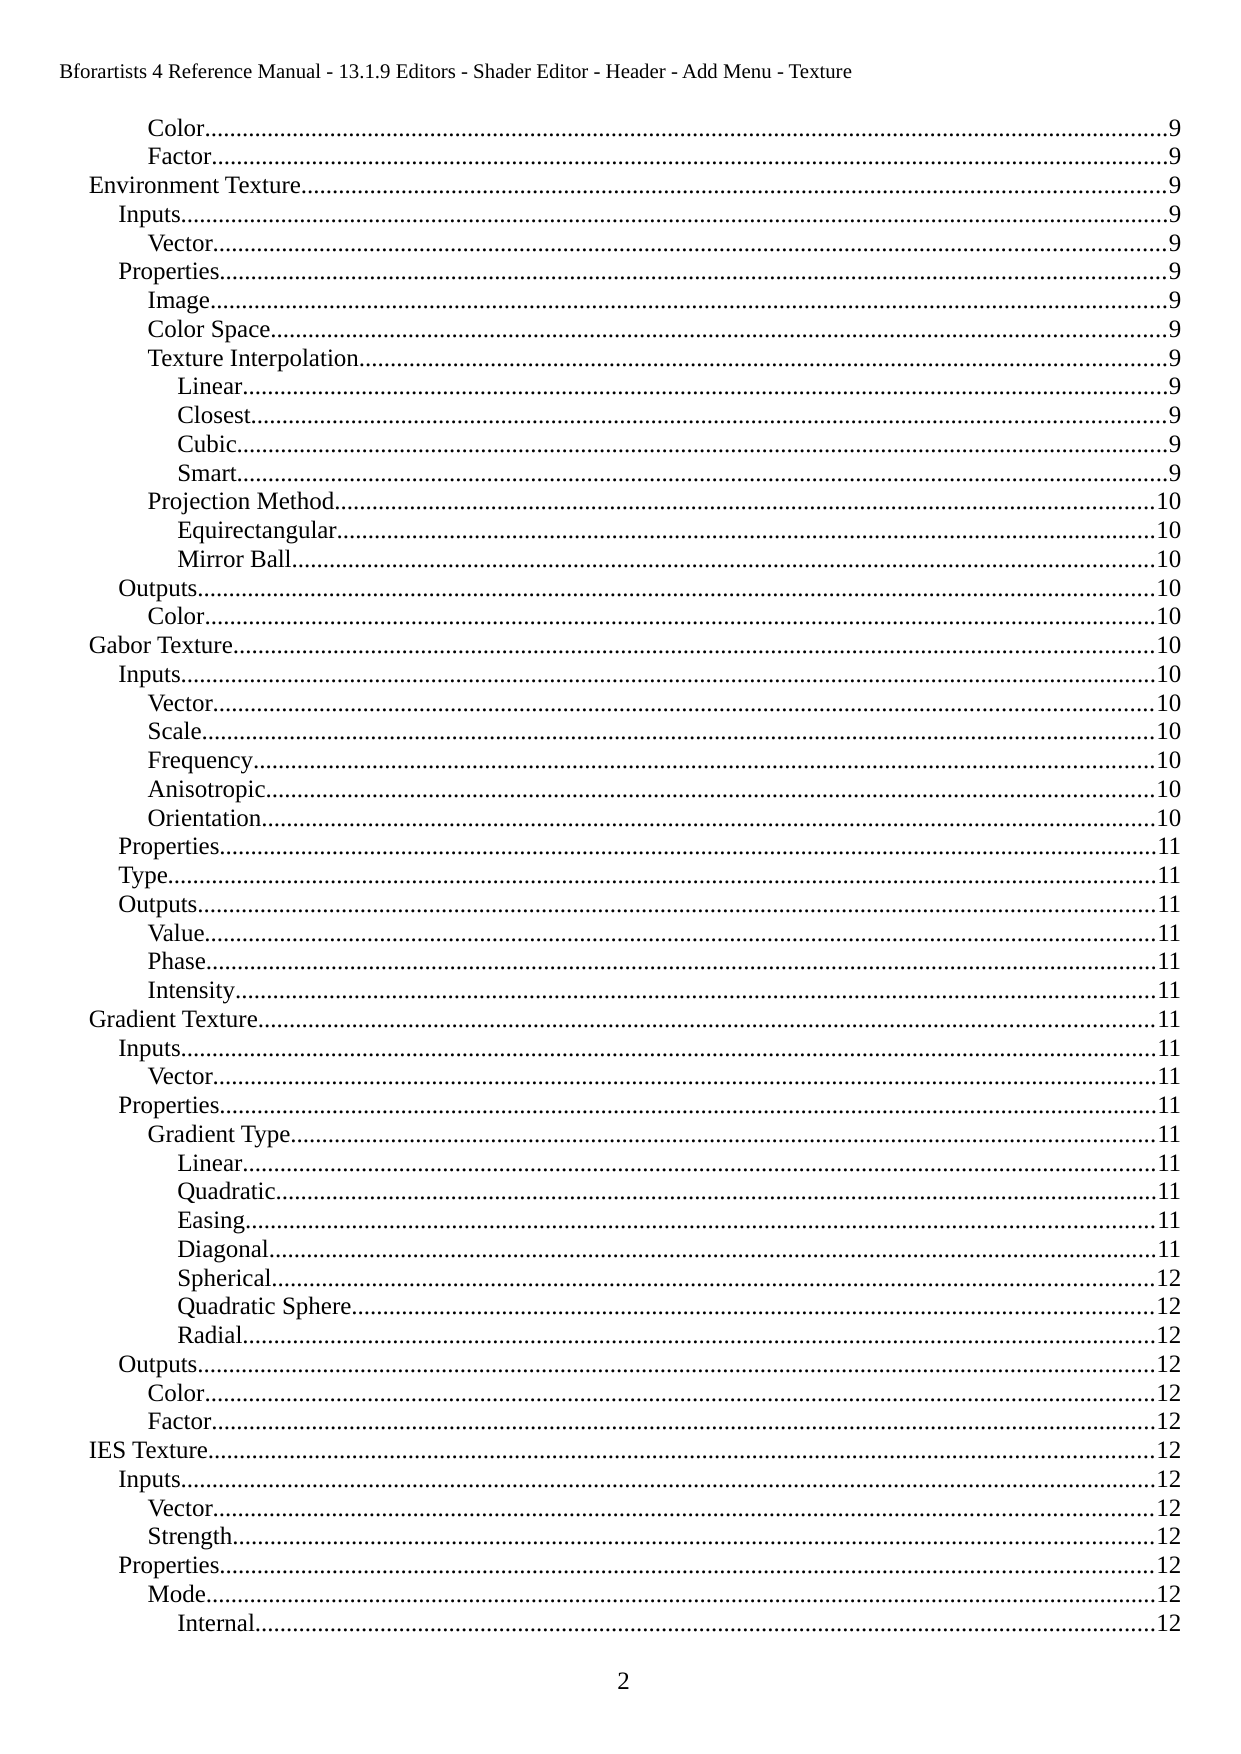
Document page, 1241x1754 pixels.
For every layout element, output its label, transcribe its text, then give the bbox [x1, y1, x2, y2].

text Color 9 [147, 113, 1181, 141]
text Linear 9 [177, 371, 1181, 400]
text Properties 11 [118, 1090, 1181, 1119]
text Outputs 10 [118, 573, 1181, 601]
text Gabor Texture 10 [88, 630, 1181, 659]
text Inputs 11 [118, 1033, 1181, 1061]
text Inputs 12 [118, 1464, 1181, 1493]
text Environment Texture 9 [88, 170, 1181, 199]
text Vector 9 [147, 228, 1181, 256]
text Intensity 11 [147, 975, 1181, 1004]
text Scale 10 [147, 716, 1181, 745]
text Quadratic 11 [177, 1176, 1181, 1205]
text Equirectangular 10 [177, 515, 1181, 544]
text Linear 11 [177, 1148, 1181, 1176]
text Vector 11 [147, 1061, 1181, 1090]
text Vector 10 [147, 688, 1181, 716]
text Texture Interpolation 9 [147, 343, 1181, 371]
text Diagonal 11 [177, 1234, 1181, 1263]
text Spherical 12 [177, 1263, 1181, 1291]
text Projection Method 10 [147, 486, 1181, 515]
text Mode 12 [147, 1579, 1181, 1608]
text Phase 11 [147, 946, 1181, 975]
text Gradient Texture 11 [88, 1004, 1181, 1033]
text Radial 12 [177, 1320, 1181, 1349]
text Strength 12 [147, 1521, 1181, 1550]
text Smart 9 [177, 458, 1181, 486]
text Properties 12 [118, 1550, 1181, 1579]
text Orientation 10 [147, 803, 1181, 831]
text Color 10 [147, 601, 1181, 630]
text Value 11 [147, 918, 1181, 946]
text IES Texture 12 [88, 1435, 1181, 1464]
text Cubic 9 [177, 429, 1181, 458]
text Gradient Type 11 [147, 1119, 1181, 1148]
text Factor 12 [147, 1406, 1181, 1435]
text Quadratic Sphere 12 [177, 1291, 1181, 1320]
text Inputs 9 [118, 199, 1181, 228]
text Anisotropic 10 [147, 774, 1181, 803]
text Type 11 [118, 860, 1181, 889]
text Outputs 12 [118, 1349, 1181, 1378]
text Factor 9 [147, 141, 1181, 170]
text Internal 12 [177, 1608, 1181, 1636]
text Easing 11 [177, 1205, 1181, 1234]
text Image 9 [147, 285, 1181, 314]
text Color Space 9 [147, 314, 1181, 343]
text Properties 11 [118, 831, 1181, 860]
text Closest 9 [177, 400, 1181, 429]
text Inputs 10 [118, 659, 1181, 688]
text Properties 9 [118, 256, 1181, 285]
text Outputs 11 [118, 889, 1181, 918]
text Frequency 10 [147, 745, 1181, 774]
text Vector 12 [147, 1493, 1181, 1521]
text Mirror Ball 10 [177, 544, 1181, 573]
text Color 12 [147, 1378, 1181, 1406]
